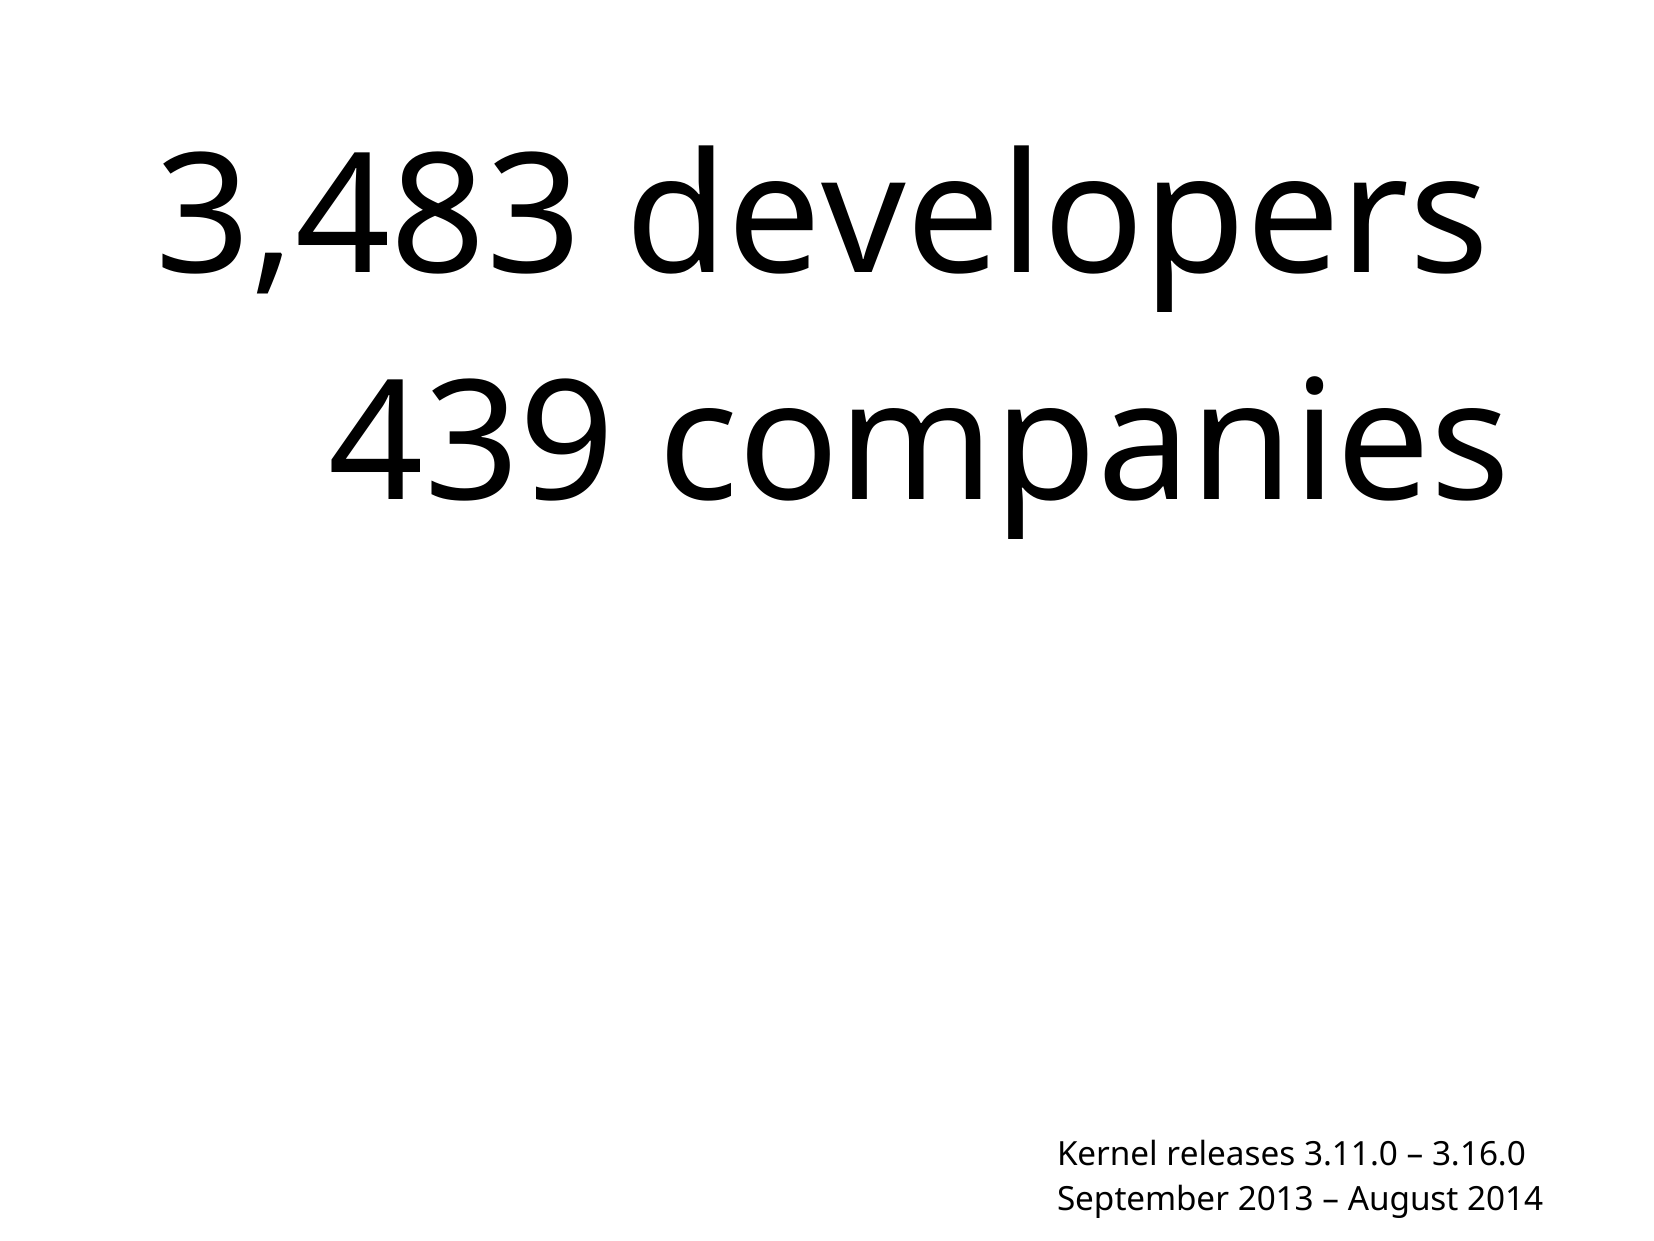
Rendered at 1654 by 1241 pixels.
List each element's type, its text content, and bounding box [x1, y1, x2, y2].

text_box Kernel releases 3.11.0 – 3.16.0 September 2013 – August 2014 [1042, 1122, 1569, 1218]
text_box 3,483 developers 439 companies [140, 86, 1530, 503]
